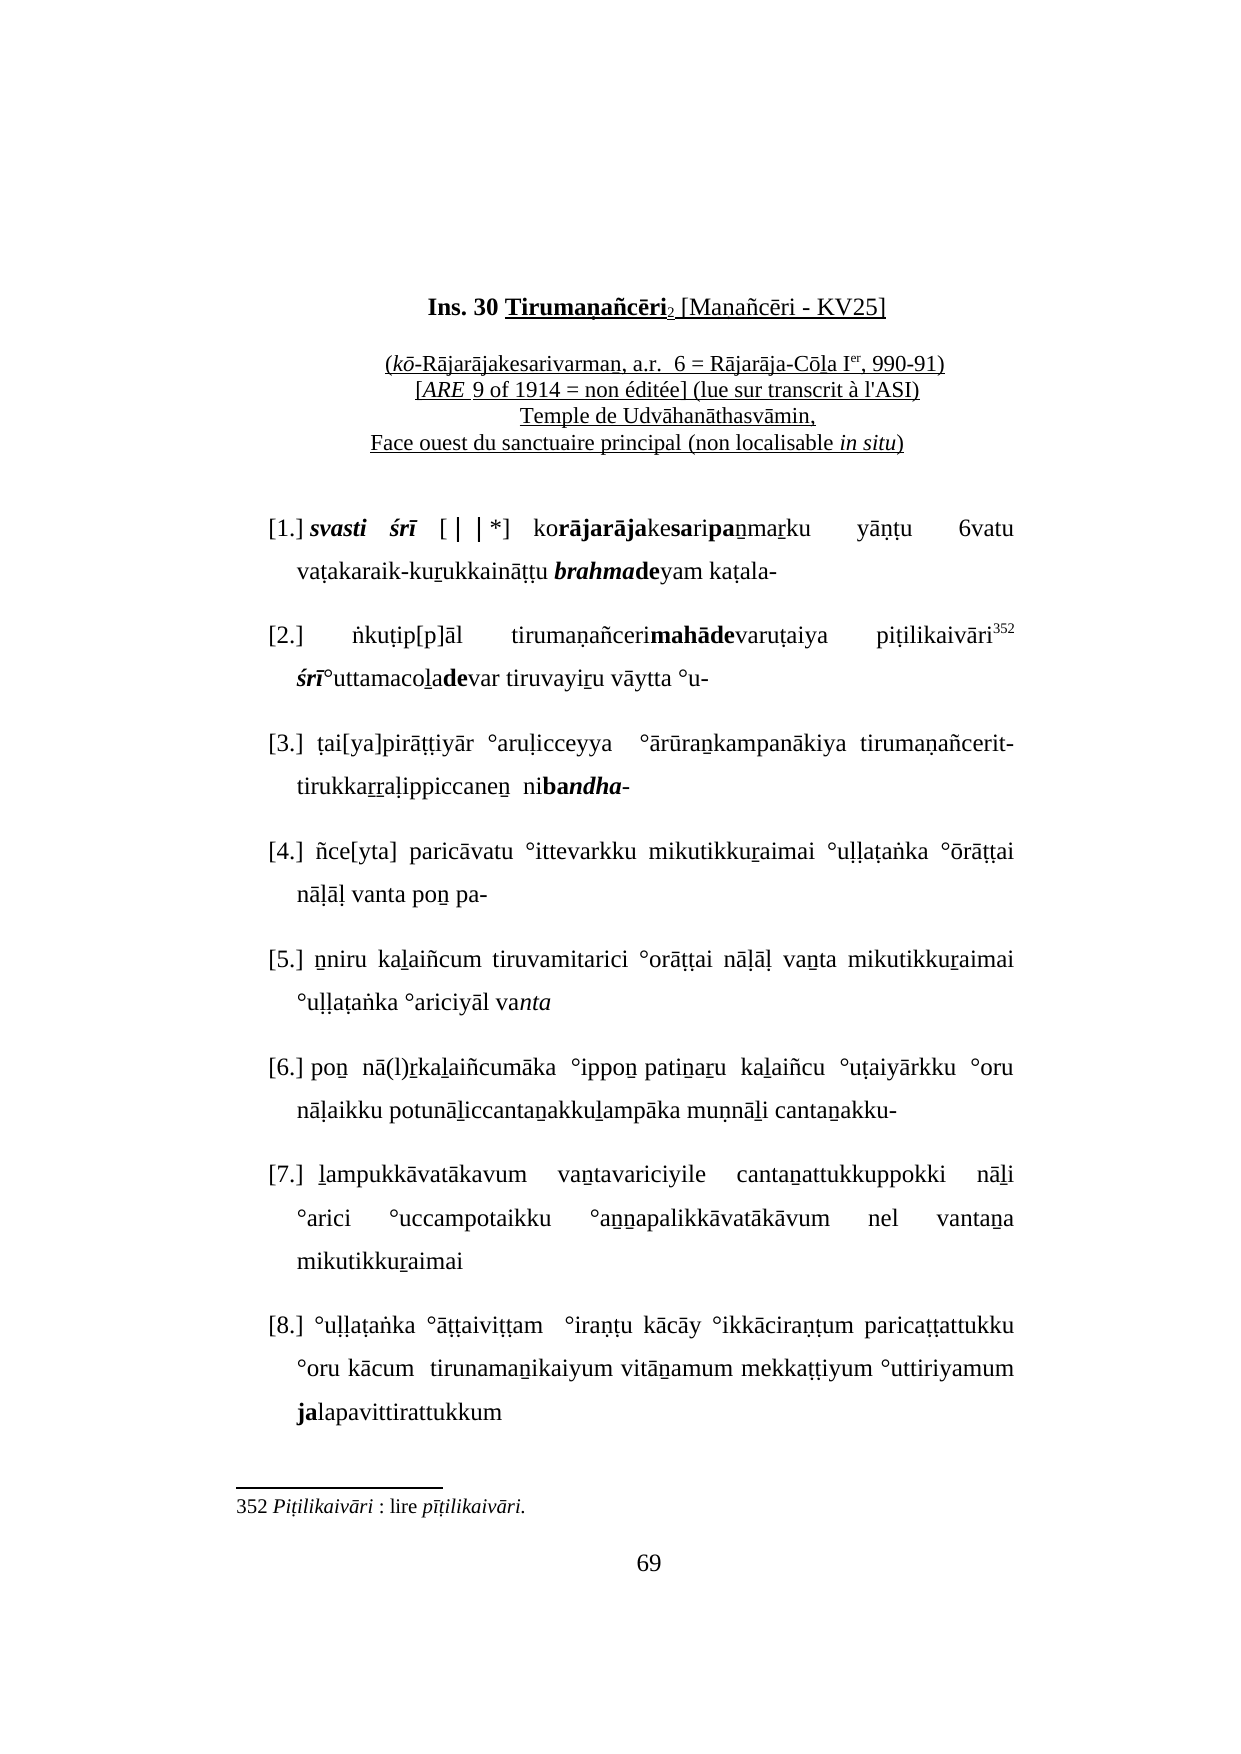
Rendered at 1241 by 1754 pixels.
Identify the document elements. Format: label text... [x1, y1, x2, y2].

text Face ouest du sanctuaire principal (non localisable in situ) [236, 429, 1037, 455]
text [3.] ṭai[ya]pirāṭṭiyār °aruḷicceyya °ārūraṉkampanākiya tirumaṇañcerit- tirukkaṟṟaḷippiccaneṉ nibandha- [268, 728, 1015, 800]
text Temple de Udvāhanāthasvāmin, [298, 402, 1037, 429]
text [2.] ṅkuṭip[p]āl tirumaṇañcerimahādevaruṭaiya piṭilikaivāri śrī°uttamacoḻadevar tiruvayiṟu vāytta °u- [268, 620, 1015, 692]
text [8.] °uḷḷaṭaṅka °āṭṭaiviṭṭam °iraṇṭu kācāy °ikkāciraṇṭum paricaṭṭattukku °oru kācum tirunamaṉikaiyum vitāṉamum mekkaṭṭiyum °uttiriyamum jalapavittirattukkum [268, 1310, 1015, 1425]
text [7.] ḻampukkāvatākavum vaṉtavariciyile cantaṉattukkuppokki nāḻi °arici °uccampotaikku °aṉṉapalikkāvatākāvum nel vantaṉa mikutikkuṟaimai [268, 1159, 1015, 1274]
text [1.] svasti śrī [❘❘*] korājarājakesaripaṉmaṟku yāṇṭu 6vatu vaṭakaraik-kuṟukkaināṭṭu brahmadeyam kaṭala- [268, 513, 1015, 584]
text Piṭilikaivāri : lire pīṭilikaivāri. [236, 1494, 1061, 1518]
text [ARE 9 of 1914 = non éditée] (lue sur transcrit à l'ASI) [298, 376, 1037, 402]
text (kō-Rājarājakesarivarmaṉ, a.r. 6 = Rājarāja-Cōḻa Ier, 990-91) [298, 350, 1032, 376]
text [4.] ñce[yta] paricāvatu °ittevarkku mikutikkuṟaimai °uḷḷaṭaṅka °ōrāṭṭai nāḷāḷ vanta poṉ pa- [268, 836, 1015, 908]
text [5.] ṉniru kaḻaiñcum tiruvamitarici °orāṭṭai nāḷāḷ vaṉta mikutikkuṟaimai °uḷḷaṭaṅka °ariciyāl vanta [268, 944, 1015, 1016]
text Ins. 30 Tirumaṇañcēri2 [Maṇañcēri - KV25] [252, 292, 1061, 321]
text [6.] poṉ nā(l)ṟkaḻaiñcumāka °ippoṉ patiṉaṟu kaḻaiñcu °uṭaiyārkku °oru nāḷaikku potunāḻiccantaṉakkuḻampāka muṇnāḻi cantaṉakku- [268, 1052, 1015, 1123]
